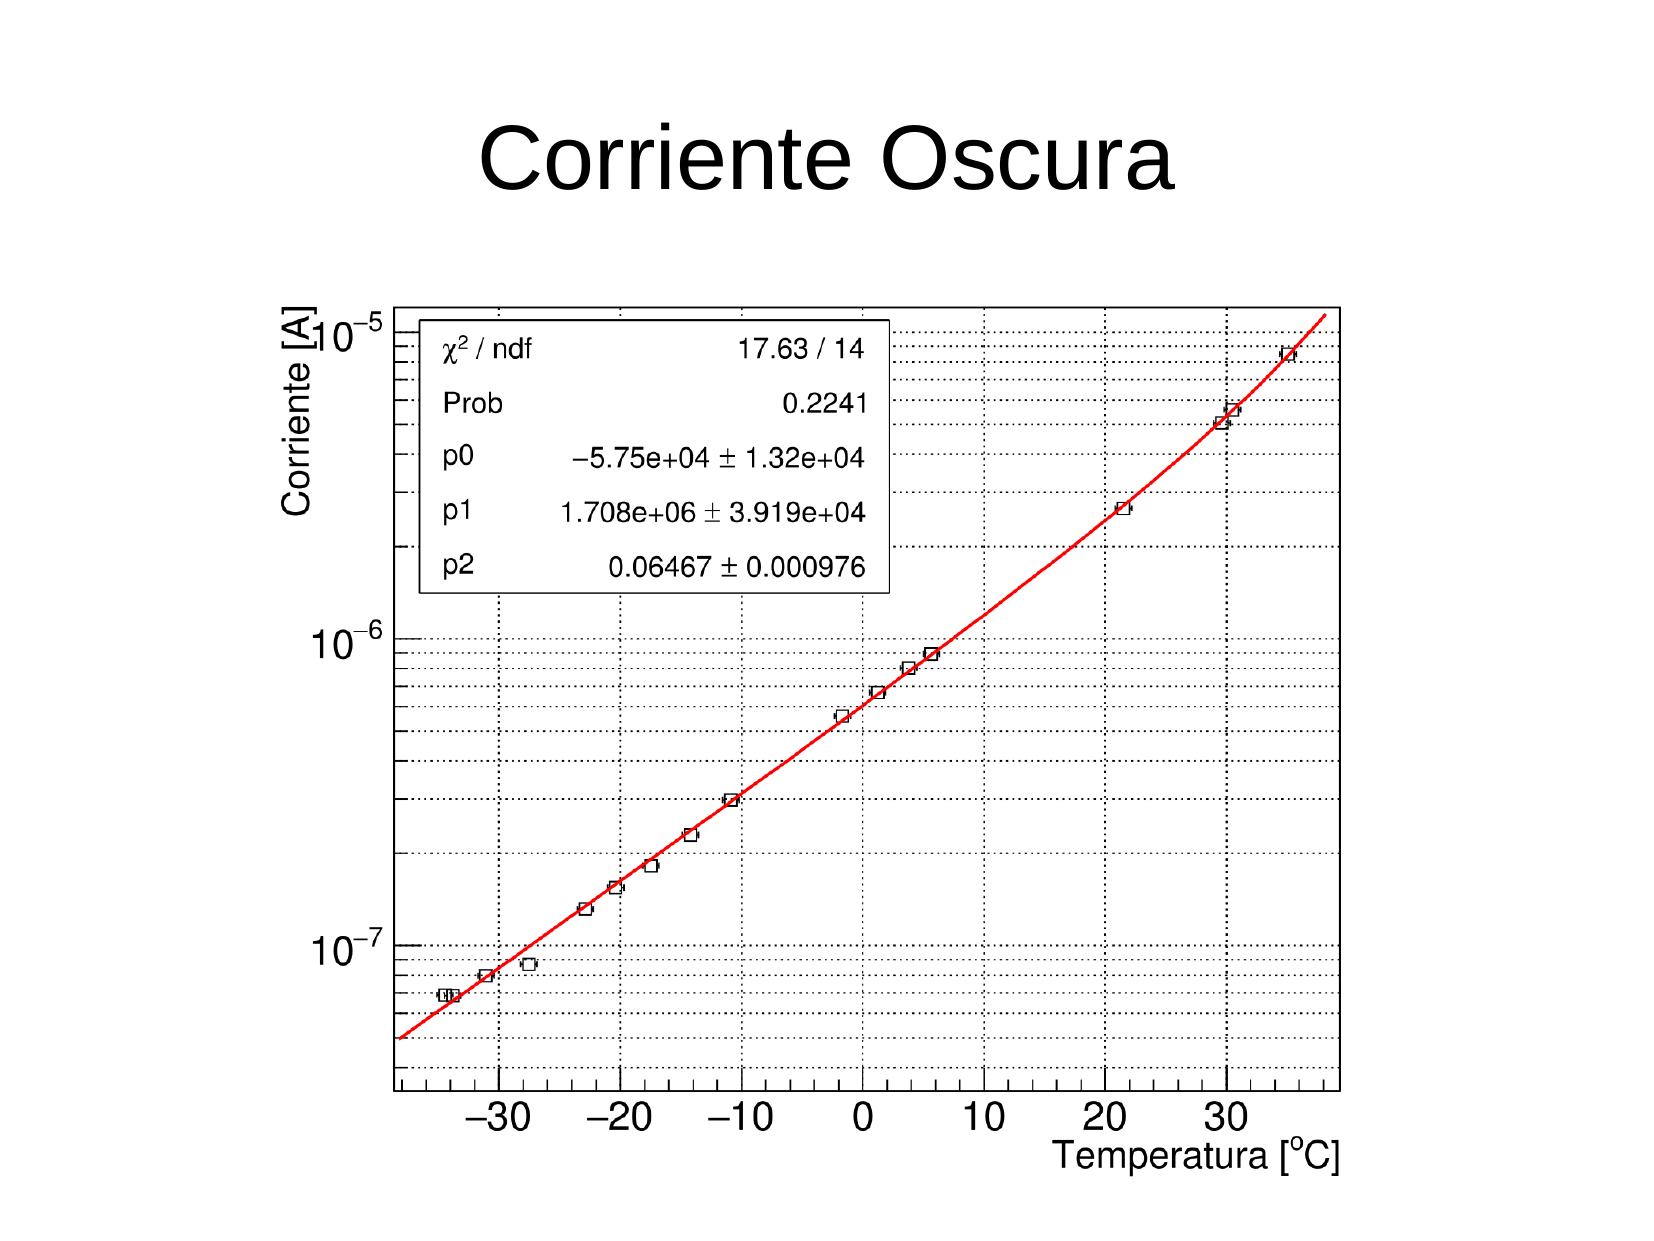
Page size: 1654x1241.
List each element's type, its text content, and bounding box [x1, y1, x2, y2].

text_box Corriente Oscura [82, 49, 1571, 257]
picture [275, 209, 1458, 1189]
